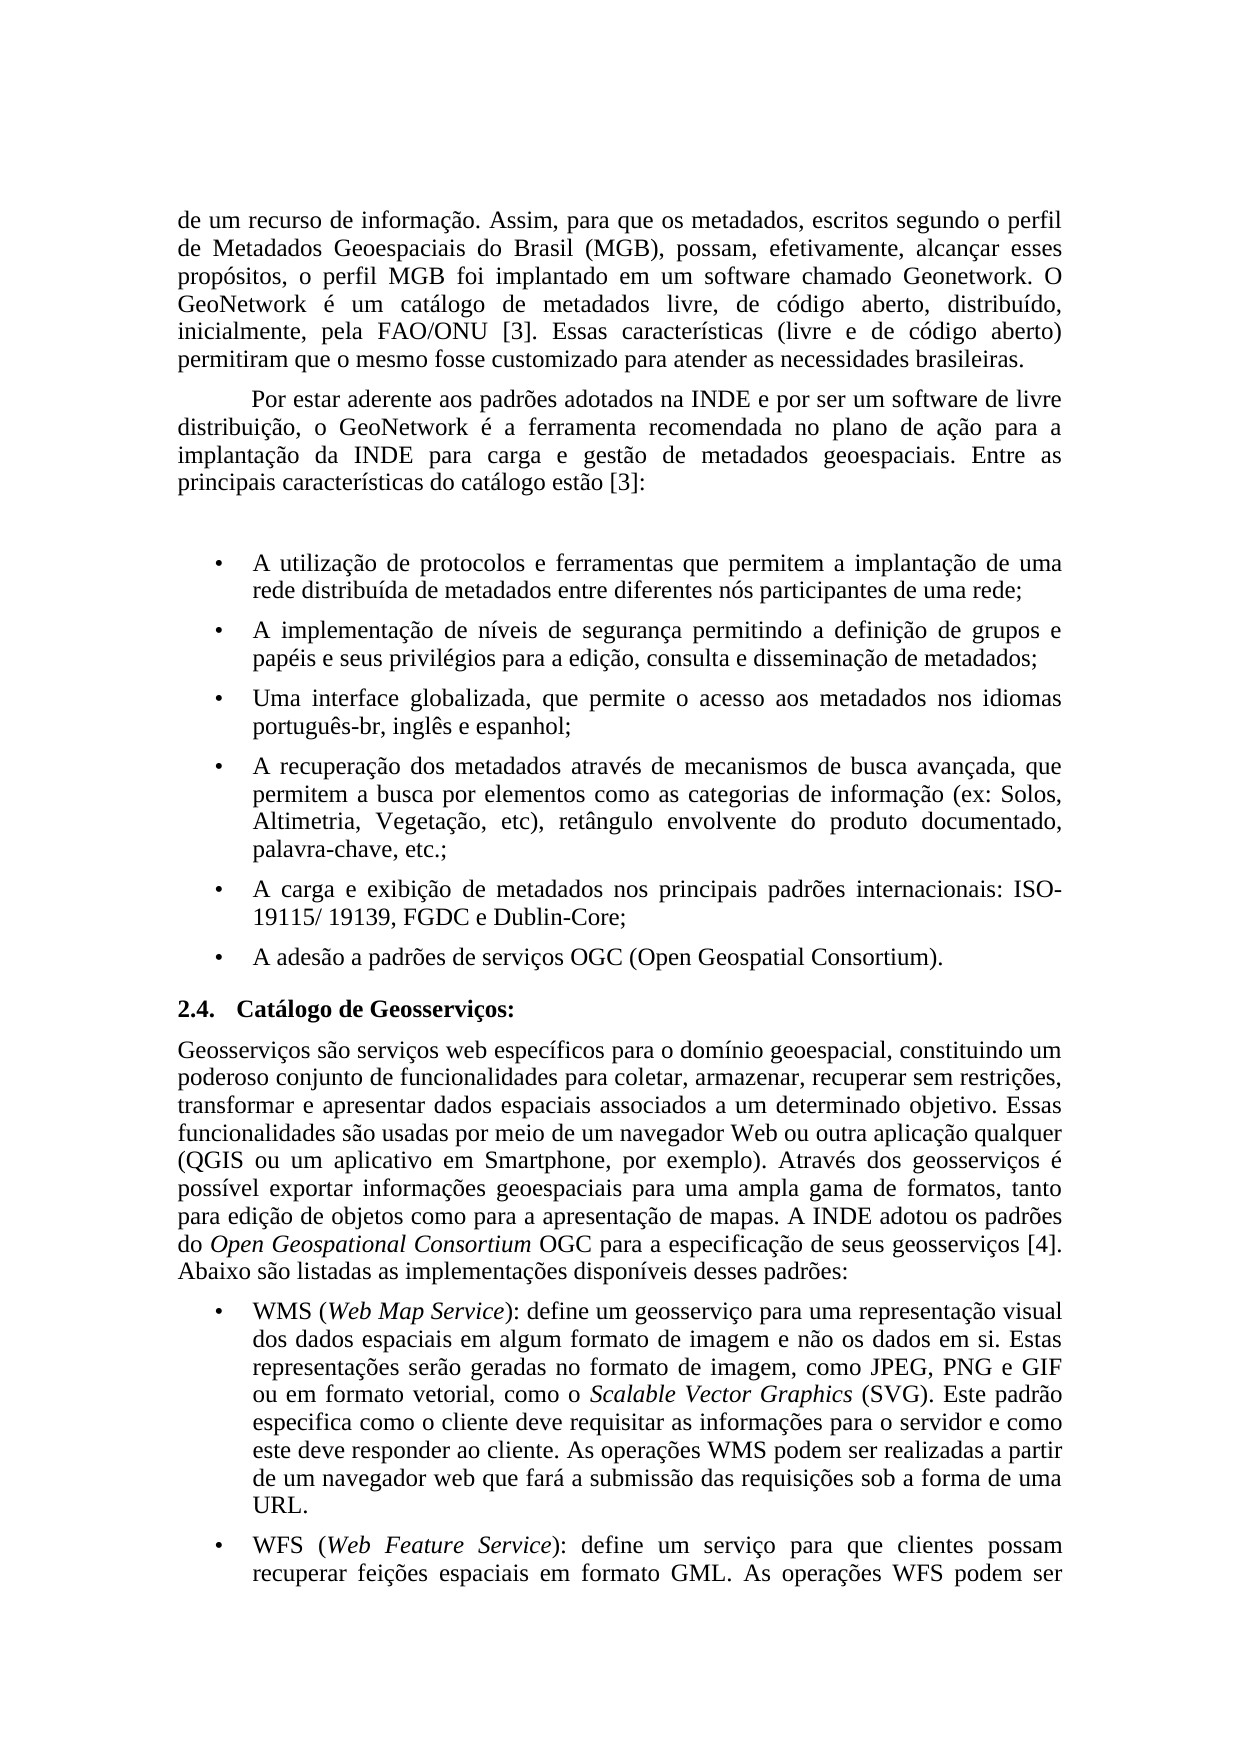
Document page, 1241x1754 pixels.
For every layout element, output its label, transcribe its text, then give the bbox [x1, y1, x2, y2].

list A adesão a padrões de serviços OGC (Open Geospatial Consortium). [215, 943, 1063, 971]
list A implementação de níveis de segurança permitindo a definição de grupos e papéis e seus privilégios para a edição, consulta e disseminação de metadados; [215, 616, 1063, 672]
text de um recurso de informação. Assim, para que os metadados, escritos segundo o perfil de Metadados Geoespaciais do Brasil (MGB), possam, efetivamente, alcançar esses propósitos, o perfil MGB foi implantado em um software chamado Geonetwork. O GeoNetwork é um catálogo de metadados livre, de código aberto, distribuído, inicialmente, pela FAO/ONU [3]. Essas características (livre e de código aberto) permitiram que o mesmo fosse customizado para atender as necessidades brasileiras. [177, 207, 1063, 373]
list WFS (Web Feature Service): define um serviço para que clientes possam recuperar feições espaciais em formato GML. As operações WFS podem ser [215, 1532, 1063, 1587]
text Por estar aderente aos padrões adotados na INDE e por ser um software de livre distribuição, o GeoNetwork é a ferramenta recomendada no plano de ação para a implantação da INDE para carga e gestão de metadados geoespaciais. Entre as principais características do catálogo estão [3]: [177, 385, 1063, 496]
list A utilização de protocolos e ferramentas que permitem a implantação de uma rede distribuída de metadados entre diferentes nós participantes de uma rede; [215, 549, 1063, 604]
list WMS (Web Map Service): define um geosserviço para uma representação visual dos dados espaciais em algum formato de imagem e não os dados em si. Estas representações serão geradas no formato de imagem, como JPEG, PNG e GIF ou em formato vetorial, como o Scalable Vector Graphics (SVG). Este padrão especifica como o cliente deve requisitar as informações para o servidor e como este deve responder ao cliente. As operações WMS podem ser realizadas a partir de um navegador web que fará a submissão das requisições sob a forma de uma URL. [215, 1297, 1063, 1519]
list Uma interface globalizada, que permite o acesso aos metadados nos idiomas português-br, inglês e espanhol; [215, 684, 1063, 740]
list A carga e exibição de metadados nos principais padrões internacionais: ISO-19115/ 19139, FGDC e Dublin-Core; [215, 875, 1063, 931]
text Geosserviços são serviços web específicos para o domínio geoespacial, constituindo um poderoso conjunto de funcionalidades para coletar, armazenar, recuperar sem restrições, transformar e apresentar dados espaciais associados a um determinado objetivo. Essas funcionalidades são usadas por meio de um navegador Web ou outra aplicação qualquer (QGIS ou um aplicativo em Smartphone, por exemplo). Através dos geosserviços é possível exportar informações geoespaciais para uma ampla gama de formatos, tanto para edição de objetos como para a apresentação de mapas. A INDE adotou os padrões do Open Geospational Consortium OGC para a especificação de seus geosserviços [4]. Abaixo são listadas as implementações disponíveis desses padrões: [177, 1036, 1063, 1285]
title Catálogo de Geosserviços: [177, 996, 1063, 1023]
list A recuperação dos metadados através de mecanismos de busca avançada, que permitem a busca por elementos como as categorias de informação (ex: Solos, Altimetria, Vegetação, etc), retângulo envolvente do produto documentado, palavra-chave, etc.; [215, 752, 1063, 863]
